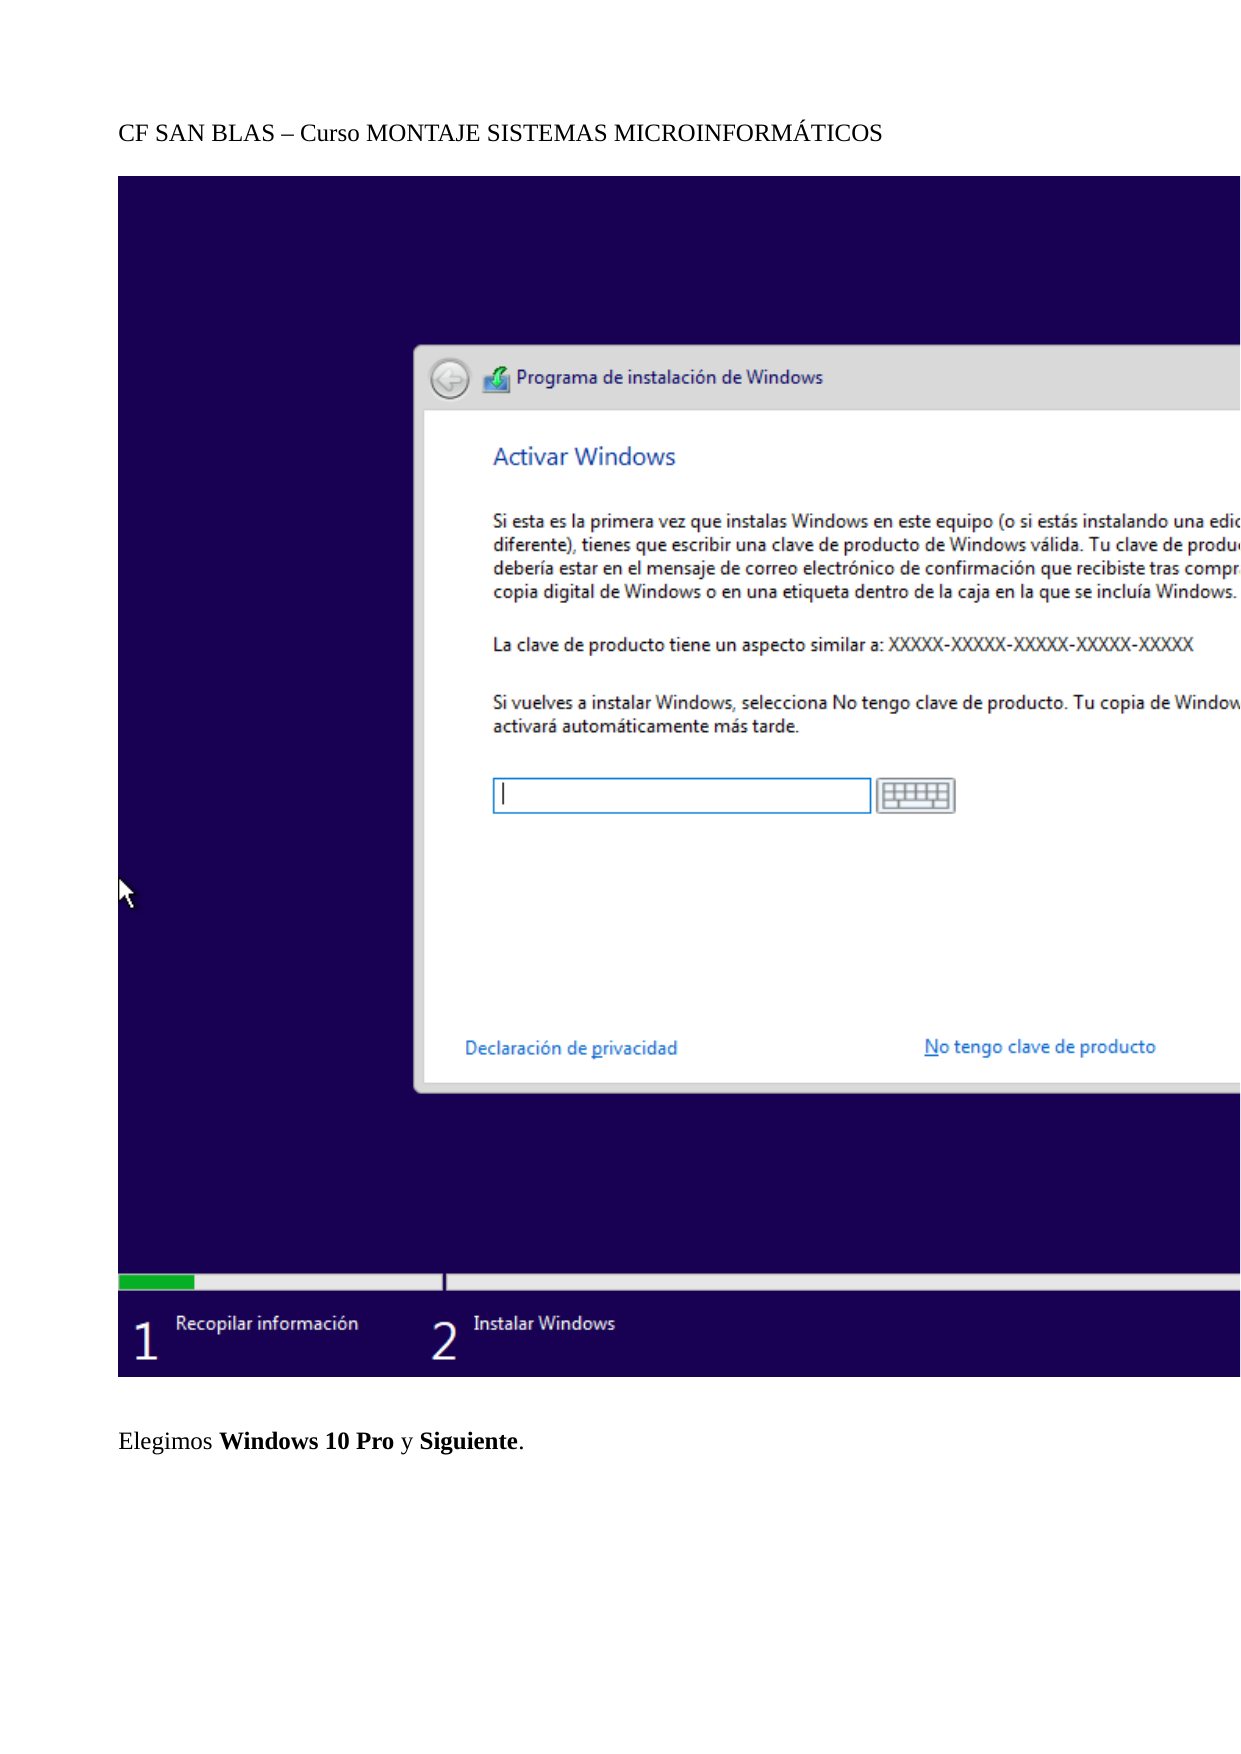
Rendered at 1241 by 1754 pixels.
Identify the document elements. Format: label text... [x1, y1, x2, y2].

text Elegimos Windows 10 Pro y Siguiente. [118, 1426, 1122, 1455]
picture [118, 176, 1241, 1377]
